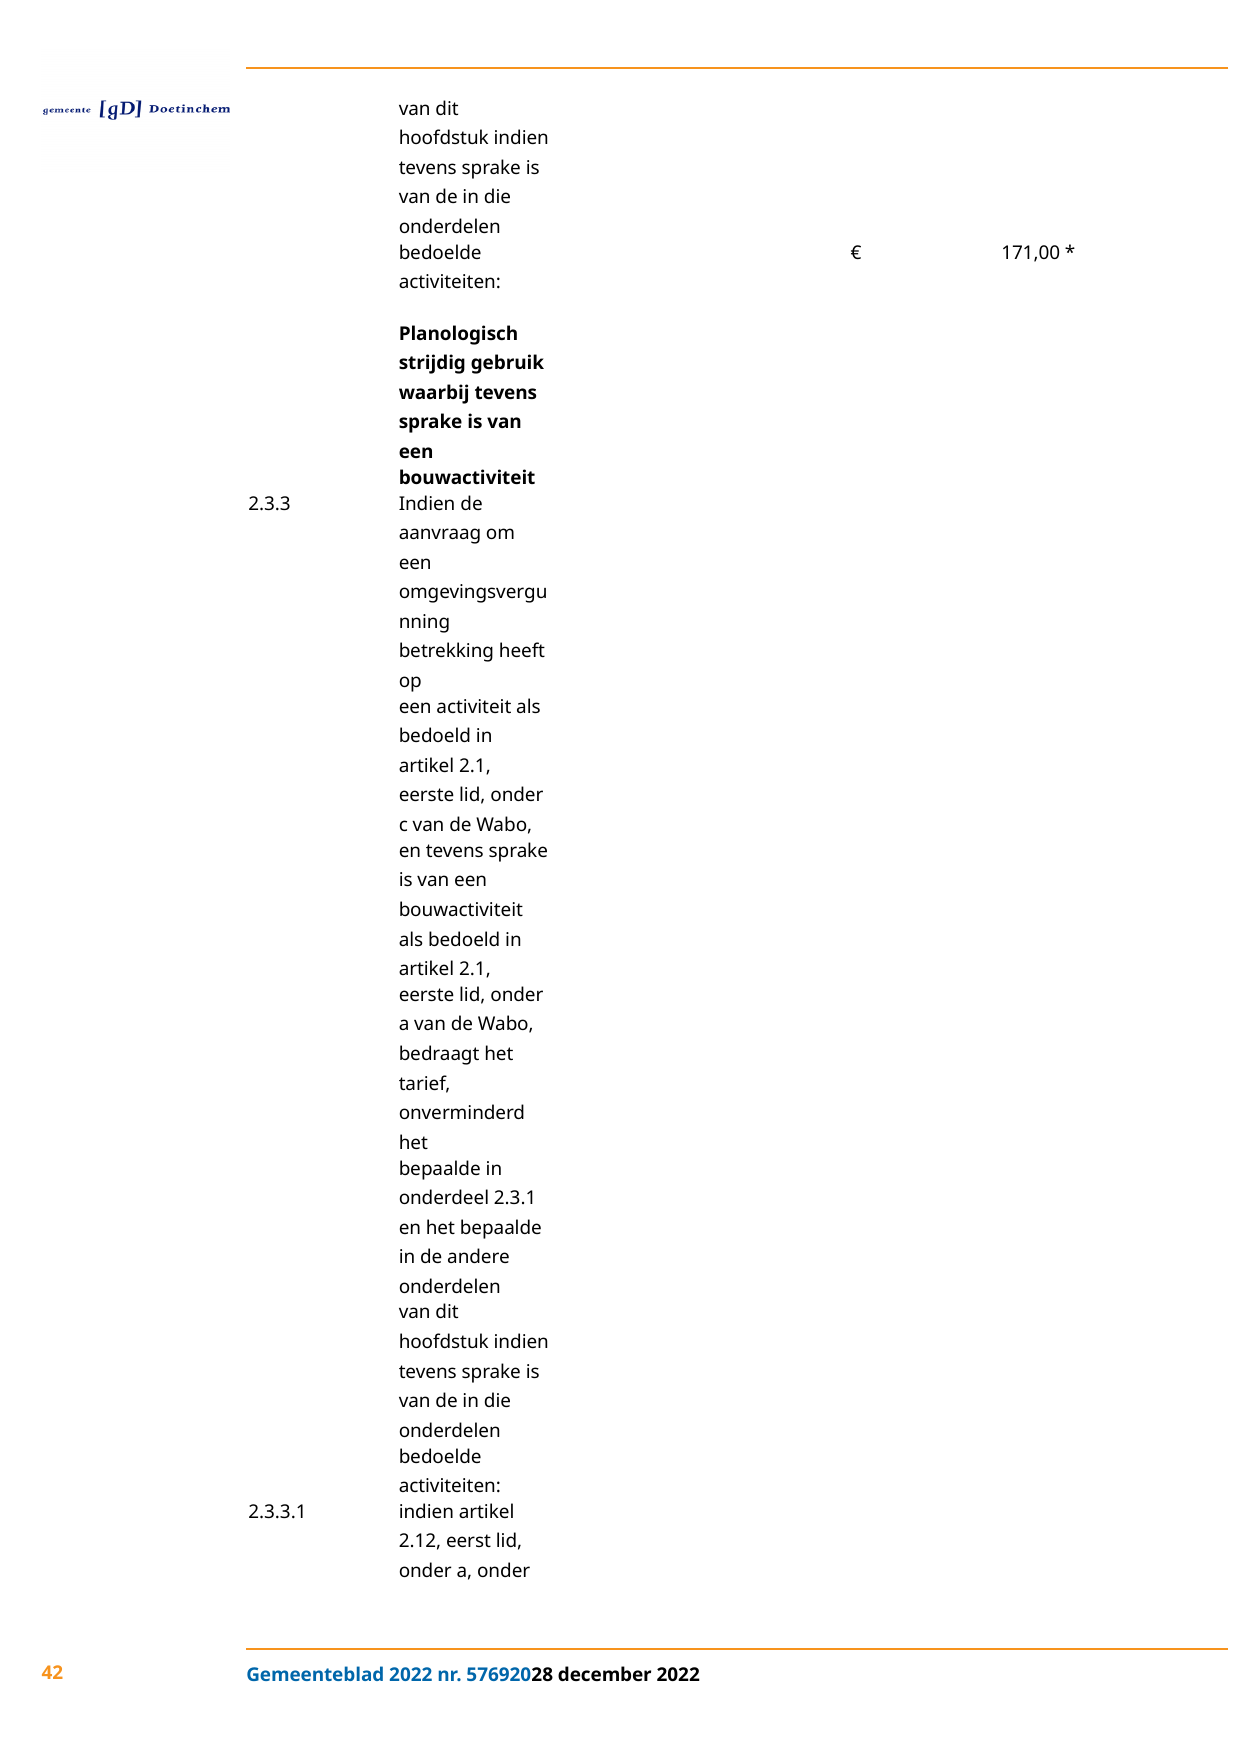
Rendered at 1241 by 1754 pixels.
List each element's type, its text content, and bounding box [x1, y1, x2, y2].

table_cell [1001, 1299, 1152, 1443]
table_cell [248, 837, 398, 981]
table_cell van dit hoofdstuk indien tevens sprake is van de in die onderdelen [399, 1299, 549, 1443]
table_cell eerste lid, onder a van de Wabo, bedraagt het tarief, onverminderd het [399, 981, 549, 1155]
table_cell [1001, 1155, 1152, 1299]
table_cell [549, 837, 700, 981]
table_cell [850, 837, 1001, 981]
table_cell [700, 464, 850, 490]
table_cell een activiteit als bedoeld in artikel 2.1, eerste lid, onder c van de Wabo, [399, 693, 549, 837]
table_cell [549, 981, 700, 1155]
table_cell [549, 464, 700, 490]
table_cell [700, 239, 850, 294]
table_cell [248, 1299, 398, 1443]
table_cell [549, 95, 700, 239]
table_cell [1001, 837, 1152, 981]
table_cell bepaalde in onderdeel 2.3.1 en het bepaalde in de andere onderdelen [399, 1155, 549, 1299]
table_cell [1001, 1443, 1152, 1498]
table_cell [248, 1155, 398, 1299]
table_cell [850, 464, 1001, 490]
table_cell 2.3.3.1 [248, 1498, 398, 1583]
table_cell Indien de aanvraag om een omgevingsvergunning betrekking heeft op [399, 490, 549, 693]
table_cell [549, 1443, 700, 1498]
table_cell [850, 981, 1001, 1155]
table_cell [700, 1155, 850, 1299]
table_cell [850, 490, 1001, 693]
table_cell [700, 1299, 850, 1443]
table_cell [248, 693, 398, 837]
table_cell [700, 1498, 850, 1583]
table_cell [248, 320, 398, 464]
table_cell [1001, 1498, 1152, 1583]
table_cell bedoelde activiteiten: [399, 239, 549, 294]
table_cell [248, 95, 398, 239]
table_cell [1001, 294, 1152, 320]
table_cell [248, 294, 398, 320]
table_cell [700, 294, 850, 320]
table_cell [549, 1498, 700, 1583]
table_cell [850, 320, 1001, 464]
table_cell [700, 837, 850, 981]
table_cell [549, 693, 700, 837]
table_cell [700, 320, 850, 464]
table_cell [549, 1299, 700, 1443]
table_cell indien artikel 2.12, eerst lid, onder a, onder [399, 1498, 549, 1583]
table_cell [1001, 981, 1152, 1155]
table_cell [850, 693, 1001, 837]
table_cell [1001, 95, 1152, 239]
table_cell [549, 239, 700, 294]
table_cell [248, 981, 398, 1155]
table_cell [700, 490, 850, 693]
table_cell [549, 320, 700, 464]
table_cell [1001, 320, 1152, 464]
table_cell [700, 693, 850, 837]
table_cell [248, 239, 398, 294]
table_cell [700, 981, 850, 1155]
table_cell [850, 1155, 1001, 1299]
table_cell [549, 294, 700, 320]
table_cell [549, 490, 700, 693]
table_cell 171,00 * [1001, 239, 1152, 294]
table_cell [549, 1155, 700, 1299]
table_cell 2.3.3 [248, 490, 398, 693]
table_cell [850, 1299, 1001, 1443]
table_cell bedoelde activiteiten: [399, 1443, 549, 1498]
table_cell [850, 95, 1001, 239]
table_cell [850, 294, 1001, 320]
table_cell [399, 294, 549, 320]
table_cell [700, 1443, 850, 1498]
table_cell van dit hoofdstuk indien tevens sprake is van de in die onderdelen [399, 95, 549, 239]
table_cell [1001, 490, 1152, 693]
table_cell [700, 95, 850, 239]
table_cell € [850, 239, 1001, 294]
table_cell [248, 464, 398, 490]
table_cell [850, 1443, 1001, 1498]
picture [41, 47, 231, 172]
table_cell [850, 1498, 1001, 1583]
table_cell Planologisch strijdig gebruik waarbij tevens sprake is van een [399, 320, 549, 464]
table_cell [1001, 464, 1152, 490]
table_cell en tevens sprake is van een bouwactiviteit als bedoeld in artikel 2.1, [399, 837, 549, 981]
table_cell [248, 1443, 398, 1498]
table_cell bouwactiviteit [399, 464, 549, 490]
table_cell [1001, 693, 1152, 837]
